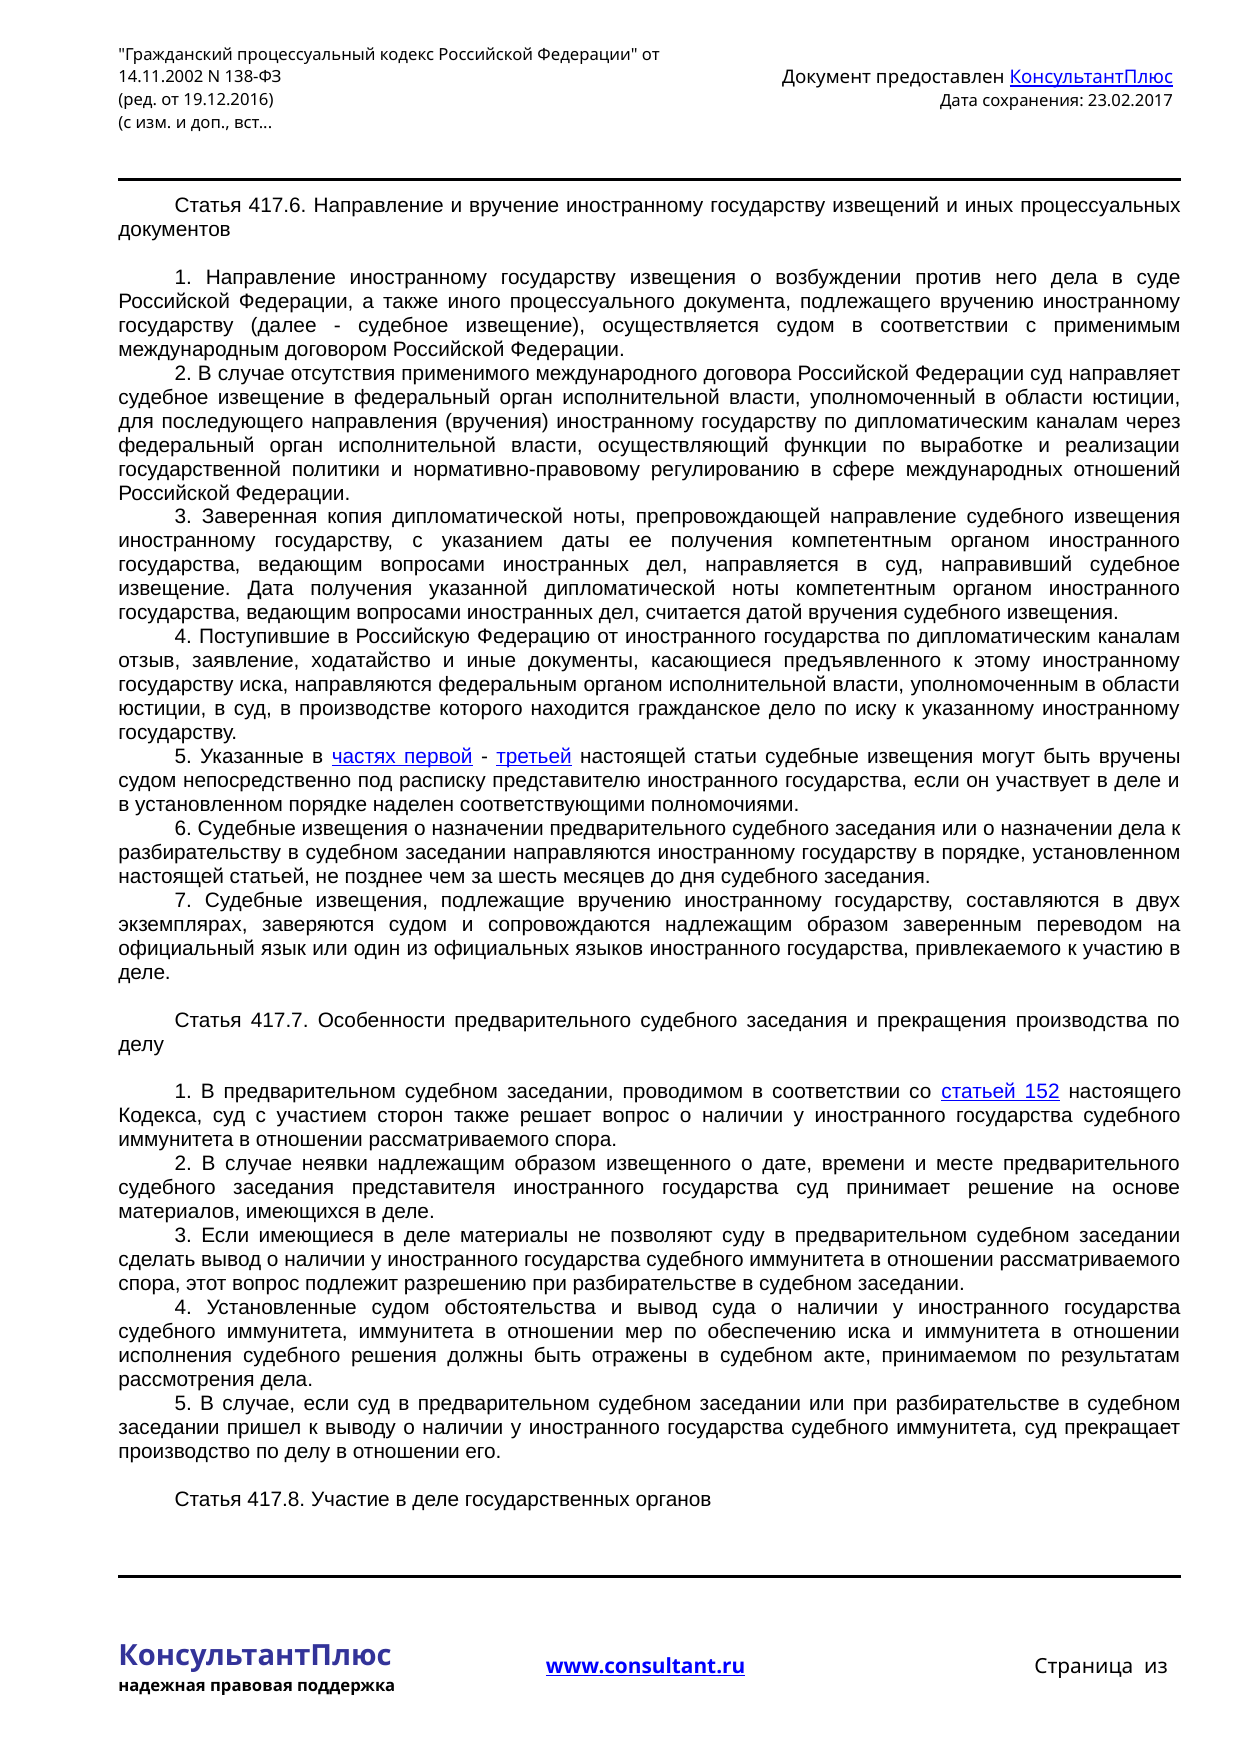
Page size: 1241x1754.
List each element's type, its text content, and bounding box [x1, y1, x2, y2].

text 5. Указанные в частях первой - третьей настоящей статьи судебные извещения могут быть вручены судом непосредственно под расписку представителю иностранного государства, если он участвует в деле и в установленном порядке наделен соответствующими полномочиями. [118, 744, 1181, 816]
text 4. Поступившие в Российскую Федерацию от иностранного государства по дипломатическим каналам отзыв, заявление, ходатайство и иные документы, касающиеся предъявленного к этому иностранному государству иска, направляются федеральным органом исполнительной власти, уполномоченным в области юстиции, в суд, в производстве которого находится гражданское дело по иску к указанному иностранному государству. [118, 624, 1181, 744]
text 1. В предварительном судебном заседании, проводимом в соответствии со статьей 152 настоящего Кодекса, суд с участием сторон также решает вопрос о наличии у иностранного государства судебного иммунитета в отношении рассматриваемого спора. [118, 1079, 1181, 1151]
subtitle Статья 417.8. Участие в деле государственных органов [118, 1487, 1181, 1511]
subtitle Статья 417.6. Направление и вручение иностранному государству извещений и иных процессуальных документов [118, 193, 1181, 241]
text 5. В случае, если суд в предварительном судебном заседании или при разбирательстве в судебном заседании пришел к выводу о наличии у иностранного государства судебного иммунитета, суд прекращает производство по делу в отношении его. [118, 1391, 1181, 1463]
text 2. В случае неявки надлежащим образом извещенного о дате, времени и месте предварительного судебного заседания представителя иностранного государства суд принимает решение на основе материалов, имеющихся в деле. [118, 1151, 1181, 1223]
text 7. Судебные извещения, подлежащие вручению иностранному государству, составляются в двух экземплярах, заверяются судом и сопровождаются надлежащим образом заверенным переводом на официальный язык или один из официальных языков иностранного государства, привлекаемого к участию в деле. [118, 888, 1181, 983]
text 3. Если имеющиеся в деле материалы не позволяют суду в предварительном судебном заседании сделать вывод о наличии у иностранного государства судебного иммунитета в отношении рассматриваемого спора, этот вопрос подлежит разрешению при разбирательстве в судебном заседании. [118, 1223, 1181, 1295]
text 4. Установленные судом обстоятельства и вывод суда о наличии у иностранного государства судебного иммунитета, иммунитета в отношении мер по обеспечению иска и иммунитета в отношении исполнения судебного решения должны быть отражены в судебном акте, принимаемом по результатам рассмотрения дела. [118, 1295, 1181, 1391]
text 1. Направление иностранному государству извещения о возбуждении против него дела в суде Российской Федерации, а также иного процессуального документа, подлежащего вручению иностранному государству (далее - судебное извещение), осуществляется судом в соответствии с применимым международным договором Российской Федерации. [118, 265, 1181, 361]
subtitle Статья 417.7. Особенности предварительного судебного заседания и прекращения производства по делу [118, 1007, 1181, 1055]
text 6. Судебные извещения о назначении предварительного судебного заседания или о назначении дела к разбирательству в судебном заседании направляются иностранному государству в порядке, установленном настоящей статьей, не позднее чем за шесть месяцев до дня судебного заседания. [118, 816, 1181, 888]
text 3. Заверенная копия дипломатической ноты, препровождающей направление судебного извещения иностранному государству, с указанием даты ее получения компетентным органом иностранного государства, ведающим вопросами иностранных дел, направляется в суд, направивший судебное извещение. Дата получения указанной дипломатической ноты компетентным органом иностранного государства, ведающим вопросами иностранных дел, считается датой вручения судебного извещения. [118, 504, 1181, 624]
text 2. В случае отсутствия применимого международного договора Российской Федерации суд направляет судебное извещение в федеральный орган исполнительной власти, уполномоченный в области юстиции, для последующего направления (вручения) иностранному государству по дипломатическим каналам через федеральный орган исполнительной власти, осуществляющий функции по выработке и реализации государственной политики и нормативно-правовому регулированию в сфере международных отношений Российской Федерации. [118, 361, 1181, 504]
